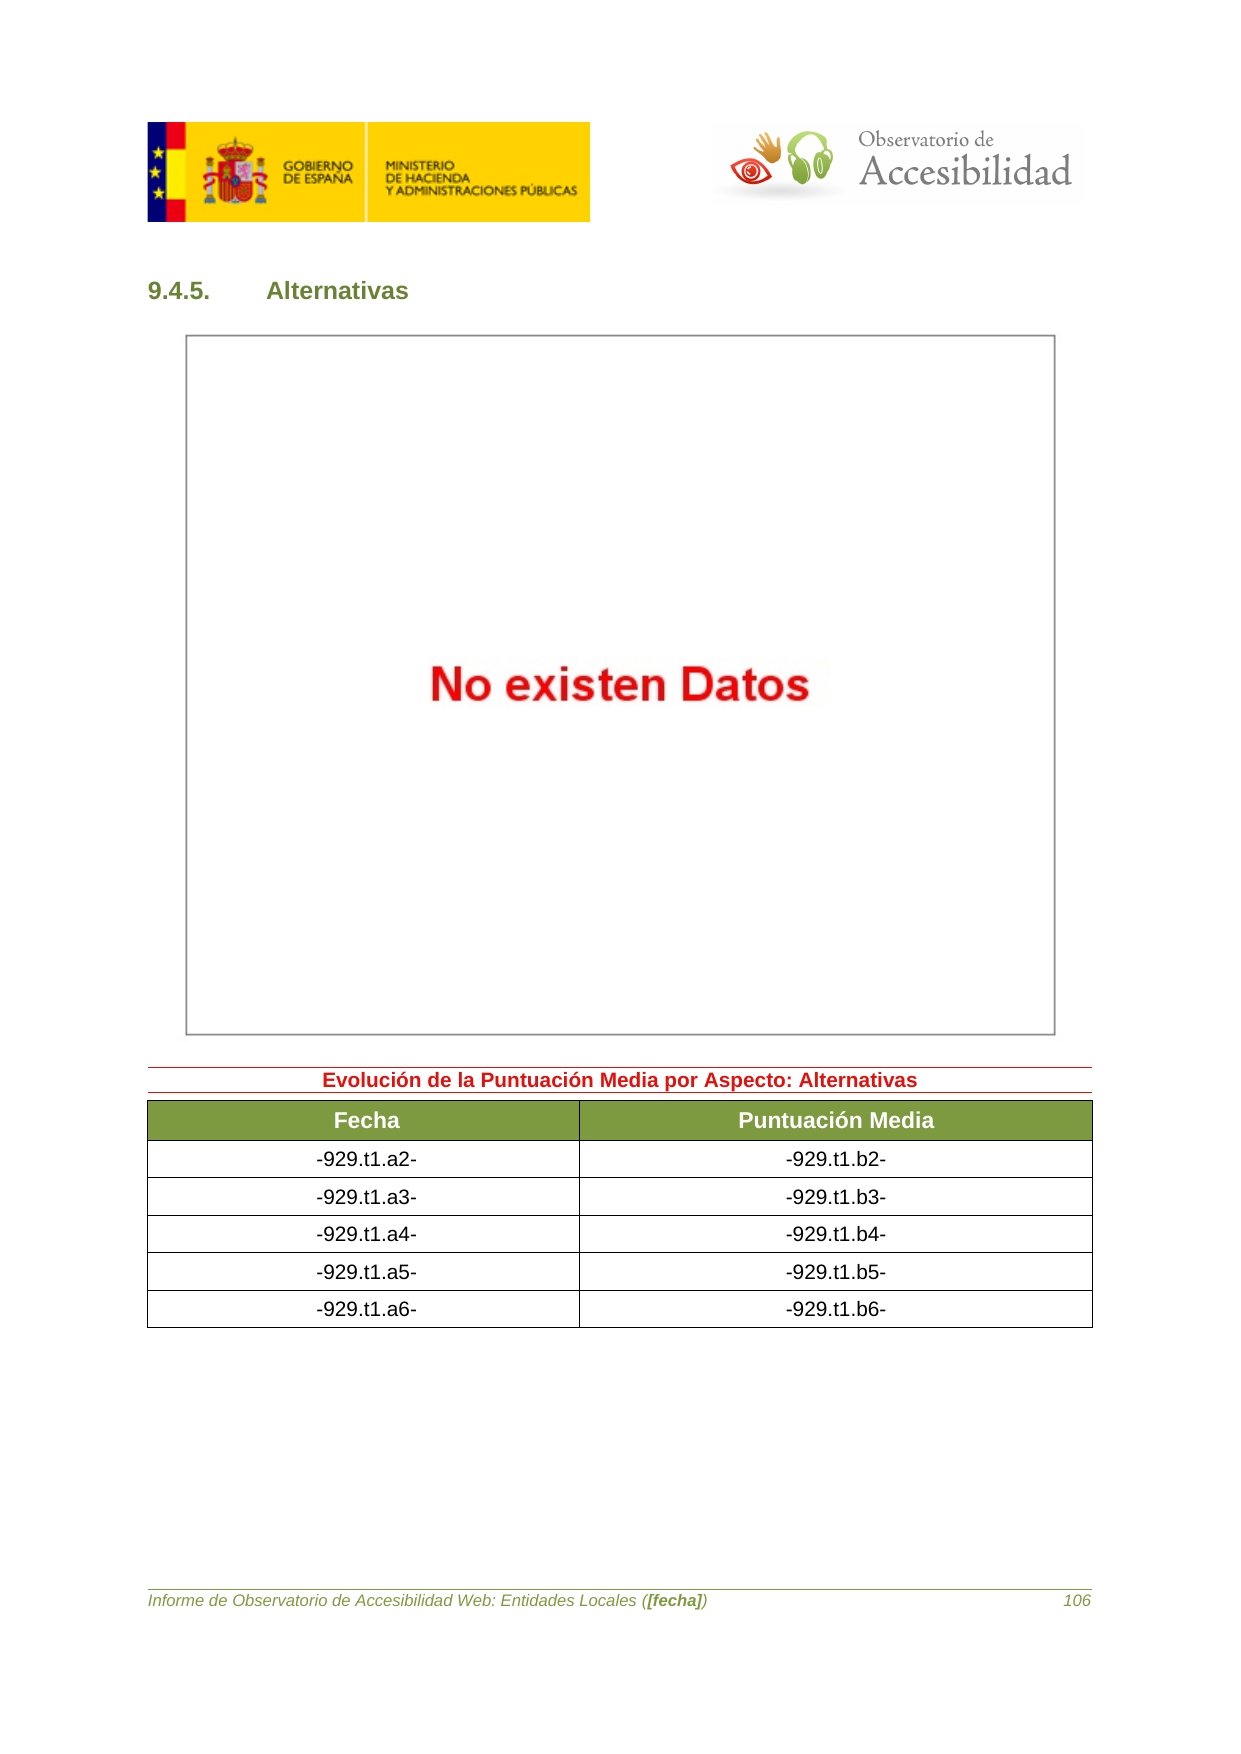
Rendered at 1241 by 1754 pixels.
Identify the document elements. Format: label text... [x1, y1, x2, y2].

table_cell -929.t1.b6- [580, 1291, 1092, 1327]
table_cell -929.t1.a5- [148, 1253, 579, 1290]
table_cell -929.t1.a6- [148, 1291, 579, 1327]
picture [147, 122, 591, 222]
table_cell -929.t1.b2- [580, 1141, 1092, 1177]
table_cell -929.t1.b3- [580, 1178, 1092, 1215]
picture [710, 122, 1086, 205]
table_cell -929.t1.a2- [148, 1141, 579, 1177]
table_header Puntuación Media [580, 1101, 1092, 1140]
table_cell -929.t1.a3- [148, 1178, 579, 1215]
table_header Fecha [148, 1101, 579, 1140]
text Evolución de la Puntuación Media por Aspecto: Alternativas [148, 1068, 1092, 1092]
table_cell -929.t1.b4- [580, 1216, 1092, 1252]
list Alternativas [148, 276, 1092, 304]
picture [178, 332, 1062, 1042]
table_cell -929.t1.a4- [148, 1216, 579, 1252]
table_cell -929.t1.b5- [580, 1253, 1092, 1290]
